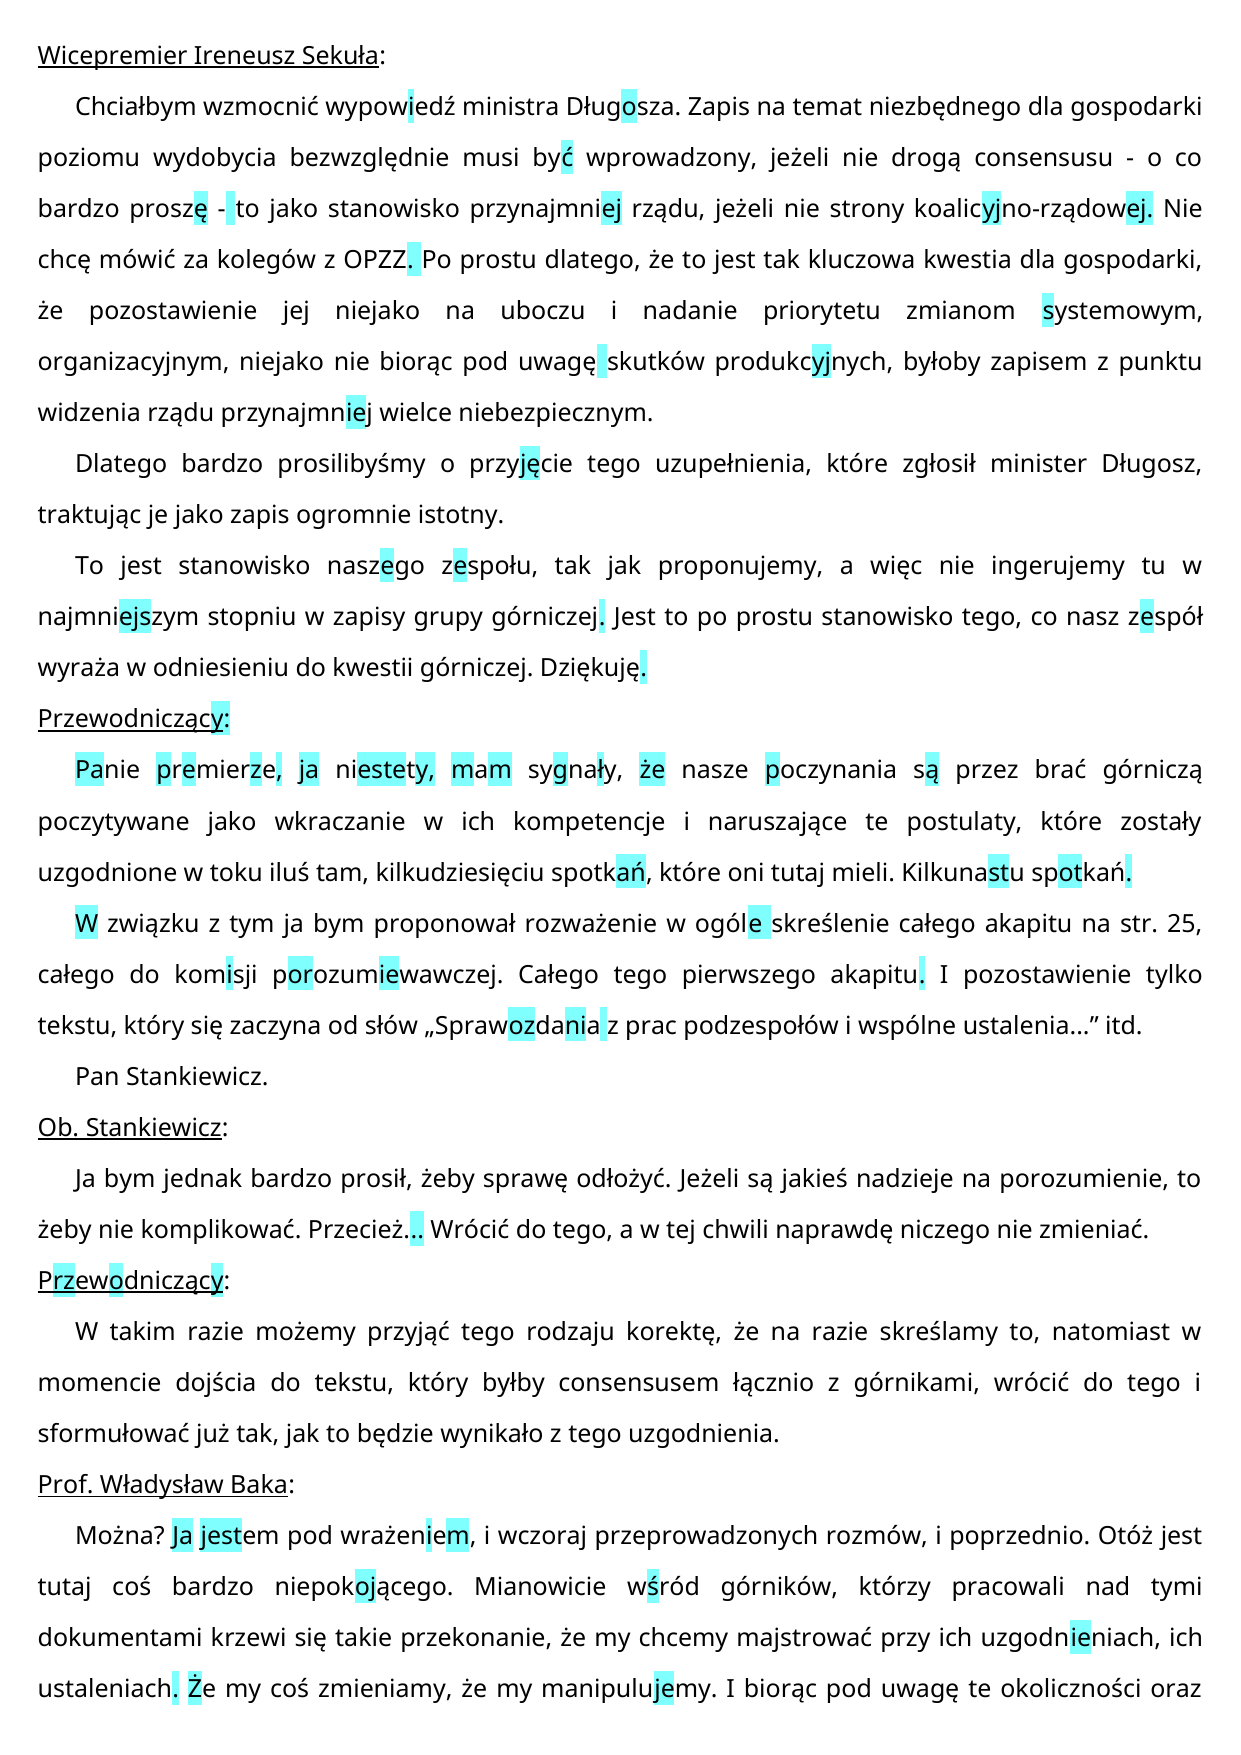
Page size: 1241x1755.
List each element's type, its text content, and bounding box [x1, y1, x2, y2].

text Dlatego bardzo prosilibyśmy o przyjęcie tego uzupełnienia, które zgłosił minister Długosz, traktując je jako zapis ogromnie istotny. [37, 446, 1203, 531]
text Przewodniczący: [37, 1262, 1203, 1297]
text Można? Ja jestem pod wrażeniem, i wczoraj przeprowadzonych rozmów, i poprzednio. Otóż jest tutaj coś bardzo niepokojącego. Mianowicie wśród górników, którzy pracowali nad tymi dokumentami krzewi się takie przekonanie, że my chcemy majstrować przy ich uzgodnieniach, ich ustaleniach. Że my coś zmieniamy, że my manipulujemy. I biorąc pod uwagę te okoliczności oraz [37, 1518, 1203, 1705]
text Przewodniczący: [37, 701, 1203, 735]
text W związku z tym ja bym proponował rozważenie w ogóle skreślenie całego akapitu na str. 25, całego do komisji porozumiewawczej. Całego tego pierwszego akapitu. I pozostawienie tylko tekstu, który się zaczyna od słów „Sprawozdania z prac podzespołów i wspólne ustalenia...” itd. [37, 905, 1203, 1041]
text Ja bym jednak bardzo prosił, żeby sprawę odłożyć. Jeżeli są jakieś nadzieje na porozumienie, to żeby nie komplikować. Przecież... Wrócić do tego, a w tej chwili naprawdę niczego nie zmieniać. [37, 1160, 1203, 1246]
text Ob. Stankiewicz: [37, 1109, 1203, 1143]
text Panie premierze, ja niestety, mam sygnały, że nasze poczynania są przez brać górniczą poczytywane jako wkraczanie w ich kompetencje i naruszające te postulaty, które zostały uzgodnione w toku iluś tam, kilkudziesięciu spotkań, które oni tutaj mieli. Kilkunastu spotkań. [37, 752, 1203, 888]
text Wicepremier Ireneusz Sekuła: [37, 37, 1203, 72]
text Pan Stankiewicz. [37, 1058, 1203, 1092]
text W takim razie możemy przyjąć tego rodzaju korektę, że na razie skreślamy to, natomiast w momencie dojścia do tekstu, który byłby consensusem łącznio z górnikami, wrócić do tego i sformułować już tak, jak to będzie wynikało z tego uzgodnienia. [37, 1313, 1203, 1450]
text To jest stanowisko naszego zespołu, tak jak proponujemy, a więc nie ingerujemy tu w najmniejszym stopniu w zapisy grupy górniczej. Jest to po prostu stanowisko tego, co nasz zespół wyraża w odniesieniu do kwestii górniczej. Dziękuję. [37, 548, 1203, 684]
text Prof. Władysław Baka: [37, 1467, 1203, 1501]
text Chciałbym wzmocnić wypowiedź ministra Długosza. Zapis na temat niezbędnego dla gospodarki poziomu wydobycia bezwzględnie musi być wprowadzony, jeżeli nie drogą consensusu - o co bardzo proszę - to jako stanowisko przynajmniej rządu, jeżeli nie strony koalicyjno-rządowej. Nie chcę mówić za kolegów z OPZZ. Po prostu dlatego, że to jest tak kluczowa kwestia dla gospodarki, że pozostawienie jej niejako na uboczu i nadanie priorytetu zmianom systemowym, organizacyjnym, niejako nie biorąc pod uwagę skutków produkcyjnych, byłoby zapisem z punktu widzenia rządu przynajmniej wielce niebezpiecznym. [37, 88, 1203, 429]
